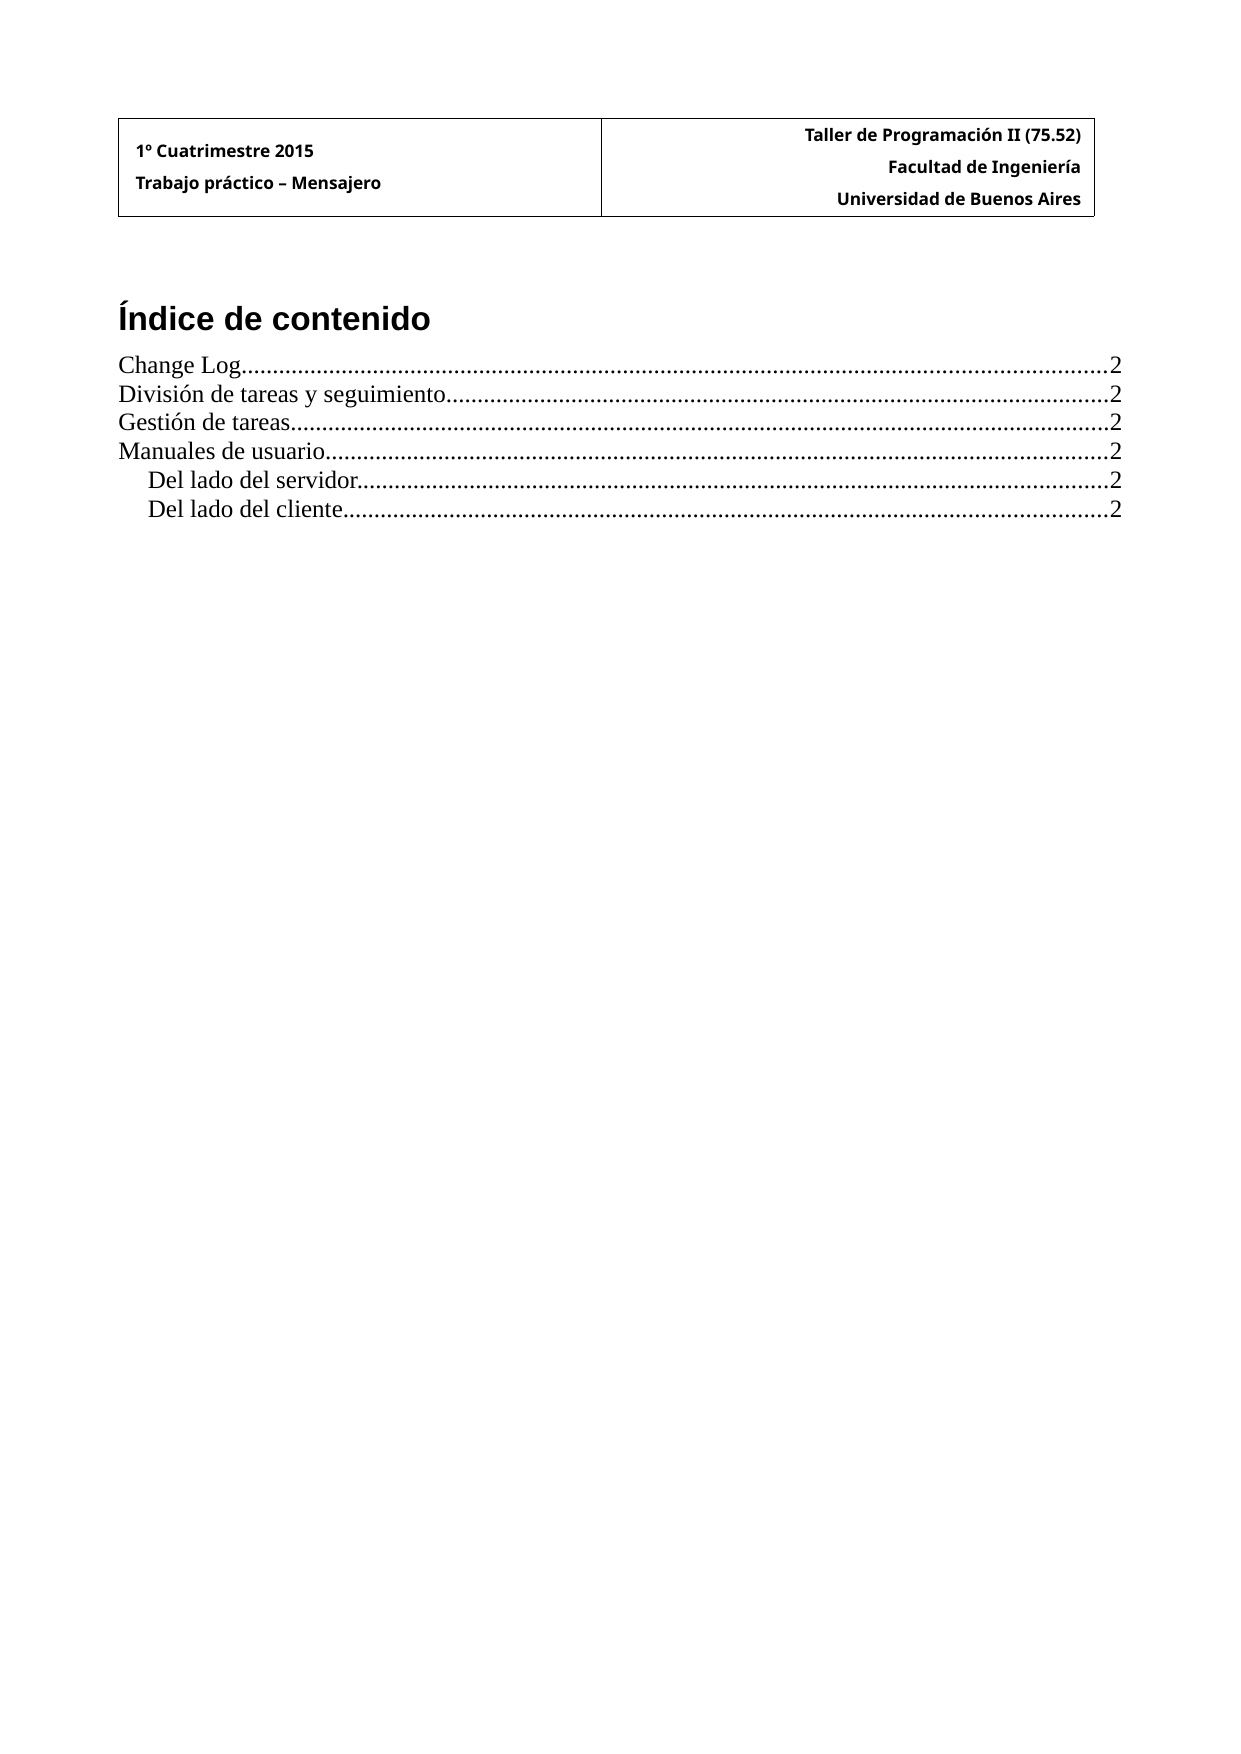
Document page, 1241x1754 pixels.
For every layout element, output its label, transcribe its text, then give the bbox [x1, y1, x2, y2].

text Manuales de usuario 2 [118, 436, 1122, 465]
text Change Log 2 [118, 350, 1122, 379]
text Del lado del servidor. 2 [148, 465, 1122, 494]
text Del lado del cliente. 2 [148, 494, 1122, 522]
text División de tareas y seguimiento 2 [118, 379, 1122, 407]
subtitle Índice de contenido [118, 299, 1122, 337]
text Gestión de tareas 2 [118, 407, 1122, 436]
